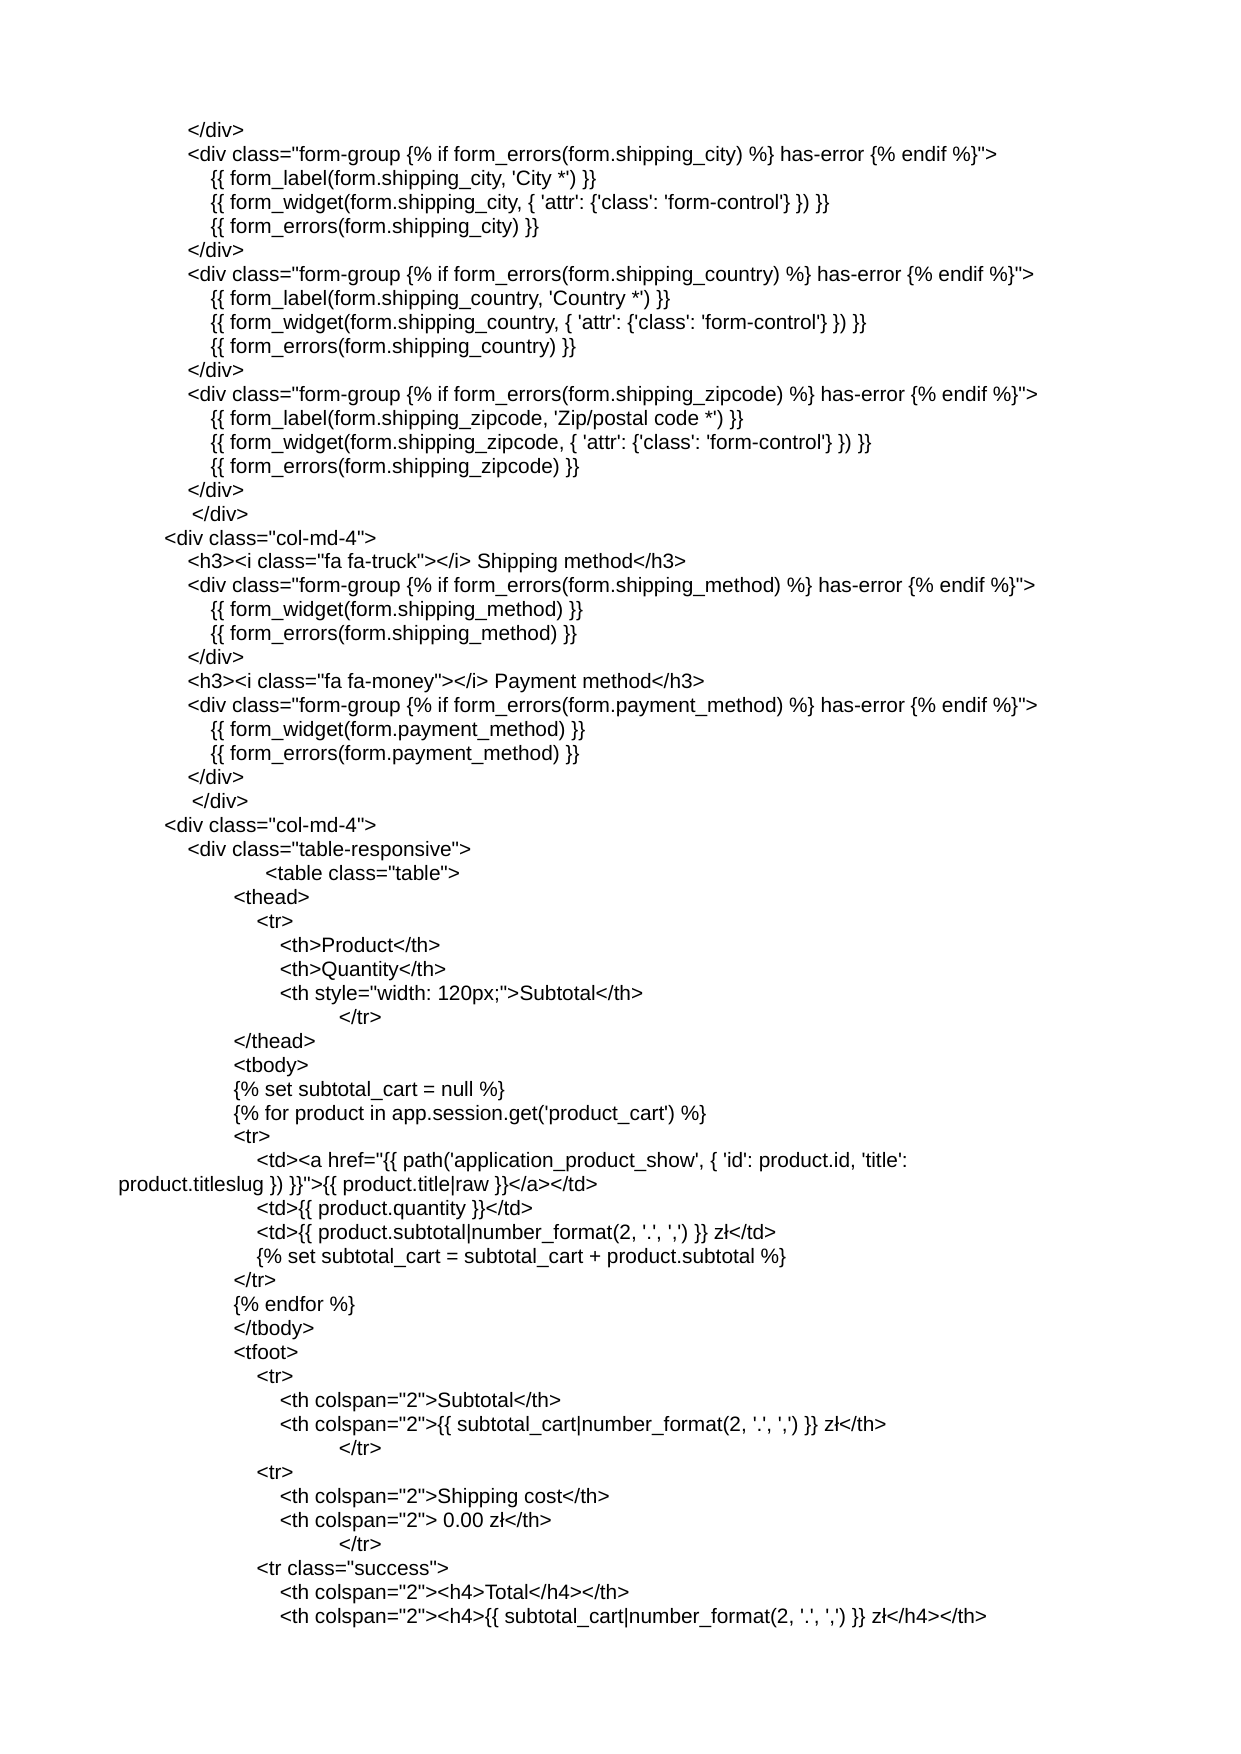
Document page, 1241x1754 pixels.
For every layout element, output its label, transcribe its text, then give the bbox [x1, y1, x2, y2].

text </div> [118, 358, 1122, 382]
text <tr> [118, 1460, 1122, 1484]
text </div> [118, 789, 1122, 813]
text <div class="form-group {% if form_errors(form.payment_method) %} has-error {% endif %}"> [118, 693, 1122, 717]
text {{ form_widget(form.shipping_country, { 'attr': {'class': 'form-control'} }) }} [118, 310, 1122, 334]
text </tr> [118, 1004, 1122, 1028]
text </tr> [118, 1268, 1122, 1292]
text {% for product in app.session.get('product_cart') %} [118, 1100, 1122, 1124]
text <th colspan="2"><h4>{{ subtotal_cart|number_format(2, '.', ',') }} zł</h4></th> [118, 1603, 1122, 1627]
text {{ form_widget(form.payment_method) }} [118, 717, 1122, 741]
text {{ form_widget(form.shipping_city, { 'attr': {'class': 'form-control'} }) }} [118, 190, 1122, 214]
text <thead> [118, 885, 1122, 909]
text <tr class="success"> [118, 1556, 1122, 1579]
text {% endfor %} [118, 1292, 1122, 1316]
text <tr> [118, 909, 1122, 933]
text </div> [118, 501, 1122, 525]
text <h3><i class="fa fa-money"></i> Payment method</h3> [118, 669, 1122, 693]
text {{ form_errors(form.shipping_method) }} [118, 621, 1122, 645]
text </tbody> [118, 1316, 1122, 1340]
text <tr> [118, 1364, 1122, 1388]
text </div> [118, 477, 1122, 501]
text {% set subtotal_cart = subtotal_cart + product.subtotal %} [118, 1244, 1122, 1268]
text </tr> [118, 1436, 1122, 1460]
text {{ form_label(form.shipping_city, 'City *') }} [118, 166, 1122, 190]
text <td>{{ product.subtotal|number_format(2, '.', ',') }} zł</td> [118, 1220, 1122, 1244]
text {{ form_errors(form.payment_method) }} [118, 741, 1122, 765]
text <tfoot> [118, 1340, 1122, 1364]
text </div> [118, 645, 1122, 669]
text <div class="col-md-4"> [118, 813, 1122, 837]
text {{ form_widget(form.shipping_zipcode, { 'attr': {'class': 'form-control'} }) }} [118, 429, 1122, 453]
text <td><a href="{{ path('application_product_show', { 'id': product.id, 'title': product.titleslug }) }}">{{ product.title|raw }}</a></td> [118, 1148, 1122, 1196]
text </thead> [118, 1028, 1122, 1052]
text <div class="col-md-4"> [118, 525, 1122, 549]
text {{ form_errors(form.shipping_zipcode) }} [118, 453, 1122, 477]
text <table class="table"> [118, 861, 1122, 885]
text <th>Product</th> [118, 933, 1122, 957]
text {{ form_label(form.shipping_zipcode, 'Zip/postal code *') }} [118, 406, 1122, 429]
text </div> [118, 765, 1122, 789]
text <div class="form-group {% if form_errors(form.shipping_city) %} has-error {% endif %}"> [118, 142, 1122, 166]
text <th colspan="2">Subtotal</th> [118, 1388, 1122, 1412]
text <div class="form-group {% if form_errors(form.shipping_method) %} has-error {% endif %}"> [118, 573, 1122, 597]
text <tbody> [118, 1052, 1122, 1076]
text </tr> [118, 1532, 1122, 1556]
text <th colspan="2"> 0.00 zł</th> [118, 1508, 1122, 1532]
text <th colspan="2">{{ subtotal_cart|number_format(2, '.', ',') }} zł</th> [118, 1412, 1122, 1436]
text <td>{{ product.quantity }}</td> [118, 1196, 1122, 1220]
text <div class="form-group {% if form_errors(form.shipping_country) %} has-error {% endif %}"> [118, 262, 1122, 286]
text {{ form_label(form.shipping_country, 'Country *') }} [118, 286, 1122, 310]
text <th>Quantity</th> [118, 957, 1122, 981]
text {{ form_errors(form.shipping_country) }} [118, 334, 1122, 358]
text </div> [118, 238, 1122, 262]
text </div> [118, 118, 1122, 142]
text <h3><i class="fa fa-truck"></i> Shipping method</h3> [118, 549, 1122, 573]
text {{ form_errors(form.shipping_city) }} [118, 214, 1122, 238]
text <th style="width: 120px;">Subtotal</th> [118, 981, 1122, 1004]
text <th colspan="2"><h4>Total</h4></th> [118, 1579, 1122, 1603]
text {{ form_widget(form.shipping_method) }} [118, 597, 1122, 621]
text <div class="form-group {% if form_errors(form.shipping_zipcode) %} has-error {% endif %}"> [118, 382, 1122, 406]
text {% set subtotal_cart = null %} [118, 1076, 1122, 1100]
text <tr> [118, 1124, 1122, 1148]
text <th colspan="2">Shipping cost</th> [118, 1484, 1122, 1508]
text <div class="table-responsive"> [118, 837, 1122, 861]
